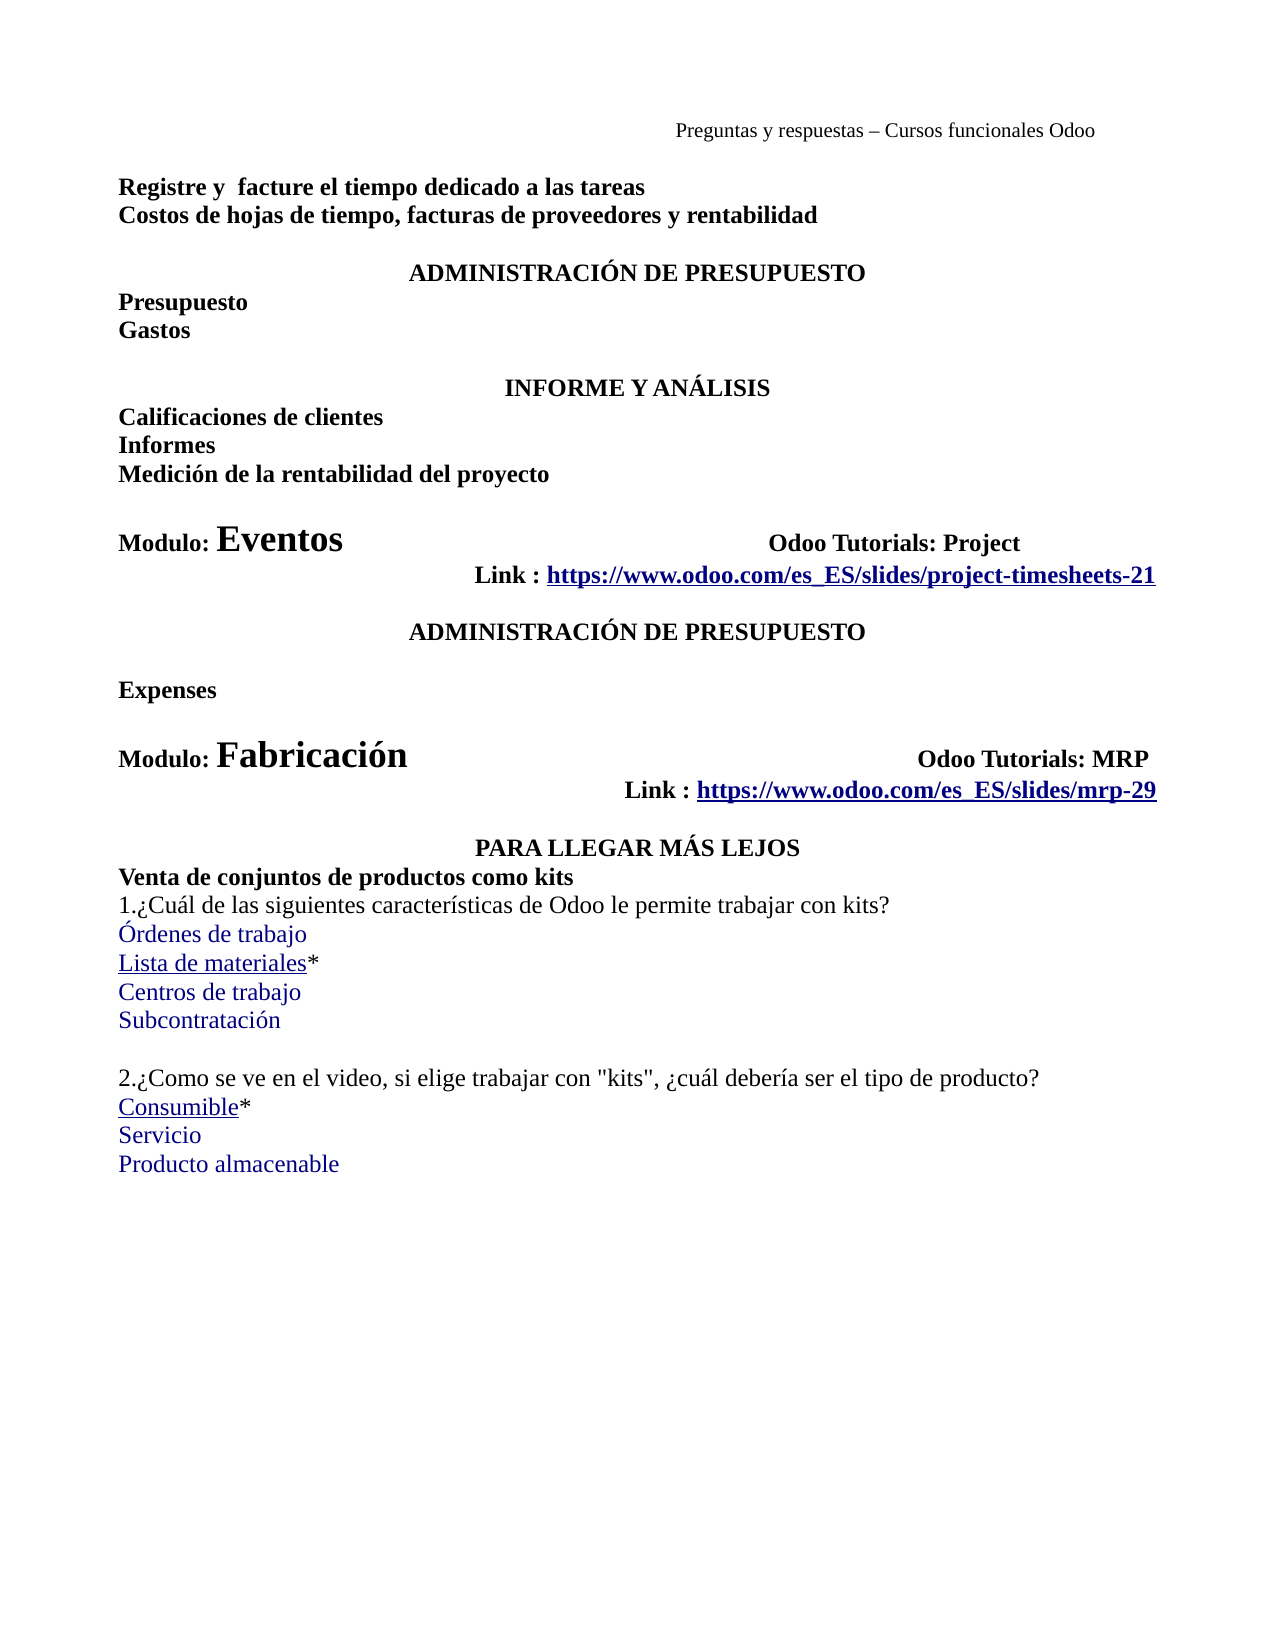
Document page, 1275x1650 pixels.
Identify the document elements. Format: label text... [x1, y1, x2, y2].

text ADMINISTRACIÓN DE PRESUPUESTO [118, 617, 1157, 646]
text Órdenes de trabajo [118, 919, 1157, 948]
text ADMINISTRACIÓN DE PRESUPUESTO [118, 258, 1157, 287]
text Gastos [118, 315, 1157, 344]
text Registre y facture el tiempo dedicado a las tareas [118, 172, 1157, 200]
text Link : https://www.odoo.com/es_ES/slides/project-timesheets-21 [118, 560, 1157, 588]
text INFORME Y ANÁLISIS [118, 373, 1157, 402]
text 1.¿Cuál de las siguientes características de Odoo le permite trabajar con kits? [118, 890, 1157, 919]
text Servicio [118, 1120, 1157, 1149]
text Venta de conjuntos de productos como kits [118, 862, 1157, 890]
text PARA LLEGAR MÁS LEJOS [118, 833, 1157, 862]
text Link : https://www.odoo.com/es_ES/slides/mrp-29 [118, 775, 1157, 804]
text Producto almacenable [118, 1149, 1157, 1178]
text Consumible* [118, 1092, 1157, 1120]
text Calificaciones de clientes [118, 402, 1157, 430]
text 2.¿Como se ve en el video, si elige trabajar con "kits", ¿cuál debería ser el tipo de producto? [118, 1063, 1157, 1092]
text Presupuesto [118, 287, 1157, 315]
text Lista de materiales* [118, 948, 1157, 977]
text Modulo: Fabricación Odoo Tutorials: MRP [118, 732, 1157, 775]
text Costos de hojas de tiempo, facturas de proveedores y rentabilidad [118, 200, 1157, 229]
text Centros de trabajo [118, 977, 1157, 1005]
text Modulo: Eventos Odoo Tutorials: Project [118, 517, 1157, 560]
text Medición de la rentabilidad del proyecto [118, 459, 1157, 488]
text Subcontratación [118, 1005, 1157, 1034]
text Expenses [118, 675, 1157, 703]
text Informes [118, 430, 1157, 459]
